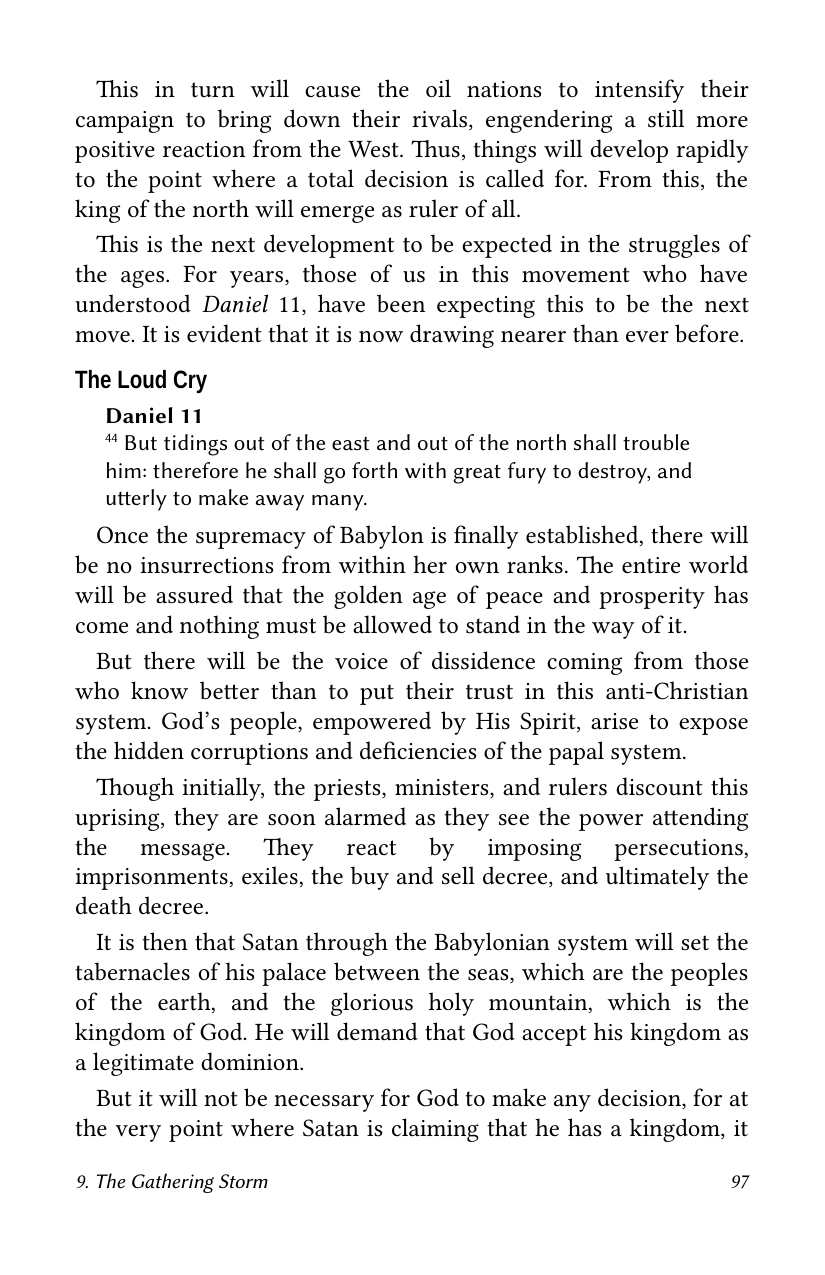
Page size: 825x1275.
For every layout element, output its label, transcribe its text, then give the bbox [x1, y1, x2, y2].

text 44 But tidings out of the east and out of the north shall trouble him: therefore he shall go forth with great fury to destroy, and utterly to make away many. [105, 430, 720, 511]
subtitle The Loud Cry [75, 365, 750, 394]
text Daniel 11 [105, 403, 750, 429]
text This in turn will cause the oil nations to intensify their campaign to bring down their rivals, engendering a still more positive reaction from the West. Thus, things will develop rapidly to the point where a total decision is called for. From this, the king of the north will emerge as ruler of all. [75, 75, 750, 223]
text It is then that Satan through the Babylonian system will set the tabernacles of his palace between the seas, which are the peoples of the earth, and the glorious holy mountain, which is the kingdom of God. He will demand that God accept his kingdom as a legitimate dominion. [75, 928, 750, 1076]
text But it will not be necessary for God to make any decision, for at the very point where Satan is claiming that he has a kingdom, it [75, 1084, 750, 1142]
text Once the supremacy of Babylon is finally established, there will be no insurrections from within her own ranks. The entire world will be assured that the golden age of peace and prosperity has come and nothing must be allowed to stand in the way of it. [75, 521, 750, 640]
text This is the next development to be expected in the struggles of the ages. For years, those of us in this movement who have understood Daniel 11, have been expecting this to be the next move. It is evident that it is now drawing nearer than ever before. [75, 231, 750, 349]
text Though initially, the priests, ministers, and rulers discount this uprising, they are soon alarmed as they see the power attending the message. They react by imposing persecutions, imprisonments, exiles, the buy and sell decree, and ultimately the death decree. [75, 773, 750, 921]
text But there will be the voice of dissidence coming from those who know better than to put their trust in this anti-Christian system. God’s people, empowered by His Spirit, arise to expose the hidden corruptions and deficiencies of the papal system. [75, 647, 750, 765]
